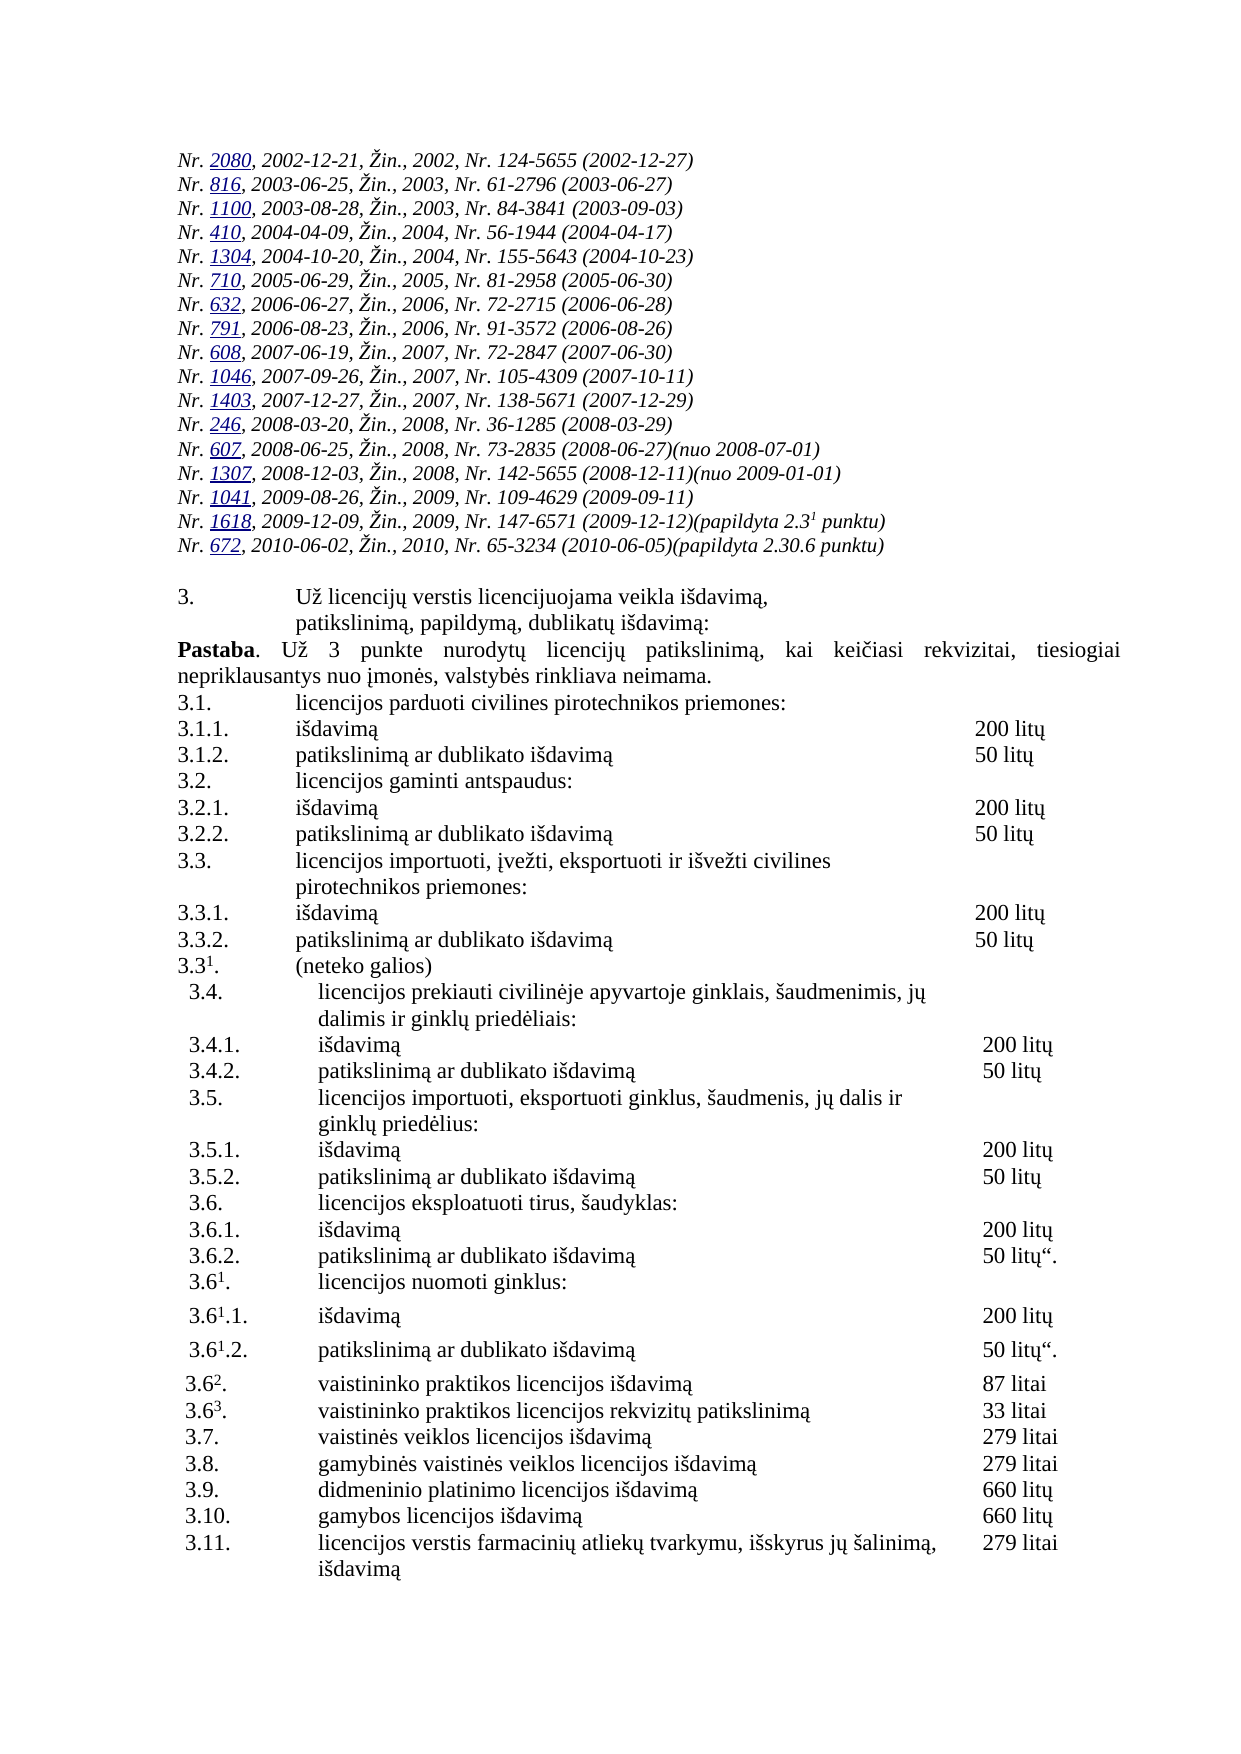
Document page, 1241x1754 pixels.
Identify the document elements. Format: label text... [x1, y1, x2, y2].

text Nr. 2080, 2002-12-21, Žin., 2002, Nr. 124-5655 (2002-12-27) [177, 148, 1122, 172]
text Nr. 632, 2006-06-27, Žin., 2006, Nr. 72-2715 (2006-06-28) [177, 292, 1122, 316]
table_cell 3.4.2. [177, 1058, 307, 1084]
text patikslinimą, papildymą, dublikatų išdavimą: [177, 609, 1122, 636]
table_cell išdavimą [307, 1031, 971, 1057]
table_cell gamybos licencijos išdavimą [307, 1502, 971, 1529]
table_cell 3.7. [174, 1423, 307, 1449]
table_cell 50 litų“. [971, 1336, 1133, 1371]
table_cell licencijos importuoti, eksportuoti ginklus, šaudmenis, jų dalis ir ginklų priedėlius: [307, 1084, 971, 1137]
table_cell licencijos verstis farmacinių atliekų tvarkymu, išskyrus jų šalinimą, išdavimą [307, 1529, 971, 1581]
table_cell gamybinės vaistinės veiklos licencijos išdavimą [307, 1450, 971, 1476]
table_cell 3.5.2. [177, 1163, 307, 1189]
text 3.2. licencijos gaminti antspaudus: [177, 768, 1122, 794]
text 3.3. licencijos importuoti, įvežti, eksportuoti ir išvežti civilines [177, 847, 974, 873]
text Nr. 1100, 2003-08-28, Žin., 2003, Nr. 84-3841 (2003-09-03) [177, 196, 1122, 220]
table_cell 279 litai [971, 1423, 1133, 1449]
table_cell 200 litų [971, 1303, 1133, 1336]
table_cell licencijos eksploatuoti tirus, šaudyklas: [307, 1189, 971, 1216]
table_header 3.4. [177, 979, 307, 1031]
table_cell 3.9. [174, 1476, 307, 1502]
text 3.2.1. išdavimą 200 litų [177, 794, 1122, 820]
table_cell 660 litų [971, 1476, 1133, 1502]
text Nr. 1403, 2007-12-27, Žin., 2007, Nr. 138-5671 (2007-12-29) [177, 388, 1122, 412]
table_header licencijos prekiauti civilinėje apyvartoje ginklais, šaudmenimis, jų dalimis ir ginklų priedėliais: [307, 979, 971, 1031]
text Nr. 1041, 2009-08-26, Žin., 2009, Nr. 109-4629 (2009-09-11) [177, 484, 1122, 509]
text 3.2.2. patikslinimą ar dublikato išdavimą 50 litų [177, 820, 1122, 847]
text Nr. 710, 2005-06-29, Žin., 2005, Nr. 81-2958 (2005-06-30) [177, 268, 1122, 292]
table_cell išdavimą [307, 1137, 971, 1163]
table_cell [971, 1084, 1133, 1137]
table_cell 200 litų [971, 1216, 1133, 1242]
table_cell 3.6.2. [177, 1242, 307, 1268]
table_cell [971, 1268, 1133, 1302]
table_cell 3.62. [174, 1371, 307, 1397]
text 3.1. licencijos parduoti civilines pirotechnikos priemones: [177, 688, 1122, 715]
table_cell vaistinės veiklos licencijos išdavimą [307, 1423, 971, 1449]
table_cell 3.5.1. [177, 1137, 307, 1163]
table_cell 87 litai [971, 1371, 1133, 1397]
table_cell 3.10. [174, 1502, 307, 1529]
table_cell 50 litų [971, 1058, 1133, 1084]
table_cell išdavimą [307, 1216, 971, 1242]
text Nr. 816, 2003-06-25, Žin., 2003, Nr. 61-2796 (2003-06-27) [177, 172, 1122, 196]
text 3.1.2. patikslinimą ar dublikato išdavimą 50 litų [177, 741, 1122, 768]
table_cell 279 litai [971, 1529, 1133, 1581]
text Nr. 607, 2008-06-25, Žin., 2008, Nr. 73-2835 (2008-06-27)(nuo 2008-07-01) [177, 436, 1122, 461]
table_cell didmeninio platinimo licencijos išdavimą [307, 1476, 971, 1502]
text Nr. 1618, 2009-12-09, Žin., 2009, Nr. 147-6571 (2009-12-12)(papildyta 2.31 punktu) [177, 509, 1122, 533]
table_cell 3.4.1. [177, 1031, 307, 1057]
table_cell 279 litai [971, 1450, 1133, 1476]
text Nr. 410, 2004-04-09, Žin., 2004, Nr. 56-1944 (2004-04-17) [177, 220, 1122, 244]
text Nr. 246, 2008-03-20, Žin., 2008, Nr. 36-1285 (2008-03-29) [177, 412, 1122, 436]
table_cell vaistininko praktikos licencijos rekvizitų patikslinimą [307, 1397, 971, 1423]
text 3.31. (neteko galios) [177, 952, 1122, 978]
text pirotechnikos priemones: [177, 873, 974, 899]
table_cell [971, 1189, 1133, 1216]
text Pastaba. Už 3 punkte nurodytų licencijų patikslinimą, kai keičiasi rekvizitai, tiesiogiai nepriklausantys nuo įmonės, valstybės rinkliava neimama. [177, 636, 1122, 688]
table_cell 3.6. [177, 1189, 307, 1216]
table_header [971, 979, 1133, 1031]
table_cell 3.61. [177, 1268, 307, 1302]
text 3.1.1. išdavimą 200 litų [177, 715, 1122, 741]
table_cell išdavimą [307, 1303, 971, 1336]
table_cell 3.5. [177, 1084, 307, 1137]
table_cell patikslinimą ar dublikato išdavimą [307, 1242, 971, 1268]
text Nr. 608, 2007-06-19, Žin., 2007, Nr. 72-2847 (2007-06-30) [177, 340, 1122, 364]
table_cell 50 litų“. [971, 1242, 1133, 1268]
table_cell 200 litų [971, 1137, 1133, 1163]
table_cell 660 litų [971, 1502, 1133, 1529]
text 3.3.2. patikslinimą ar dublikato išdavimą 50 litų [177, 926, 1122, 952]
text 3.3.1. išdavimą 200 litų [177, 899, 1137, 926]
table_cell patikslinimą ar dublikato išdavimą [307, 1058, 971, 1084]
table_cell 3.61.2. [177, 1336, 307, 1371]
text Nr. 672, 2010-06-02, Žin., 2010, Nr. 65-3234 (2010-06-05)(papildyta 2.30.6 punktu) [177, 533, 1122, 557]
table_cell 3.6.1. [177, 1216, 307, 1242]
table_cell patikslinimą ar dublikato išdavimą [307, 1336, 971, 1371]
table_cell 3.61.1. [177, 1303, 307, 1336]
table_cell 200 litų [971, 1031, 1133, 1057]
text Nr. 1046, 2007-09-26, Žin., 2007, Nr. 105-4309 (2007-10-11) [177, 364, 1122, 388]
text Nr. 1307, 2008-12-03, Žin., 2008, Nr. 142-5655 (2008-12-11)(nuo 2009-01-01) [177, 461, 1122, 484]
text 3. Už licencijų verstis licencijuojama veikla išdavimą, [177, 583, 1122, 609]
table_cell 3.8. [174, 1450, 307, 1476]
table_cell vaistininko praktikos licencijos išdavimą [307, 1371, 971, 1397]
table_cell 33 litai [971, 1397, 1133, 1423]
table_cell patikslinimą ar dublikato išdavimą [307, 1163, 971, 1189]
text Nr. 1304, 2004-10-20, Žin., 2004, Nr. 155-5643 (2004-10-23) [177, 244, 1122, 268]
table_cell 3.11. [174, 1529, 307, 1581]
table_cell licencijos nuomoti ginklus: [307, 1268, 971, 1302]
table_cell 50 litų [971, 1163, 1133, 1189]
table_cell 3.63. [174, 1397, 307, 1423]
text Nr. 791, 2006-08-23, Žin., 2006, Nr. 91-3572 (2006-08-26) [177, 316, 1122, 340]
